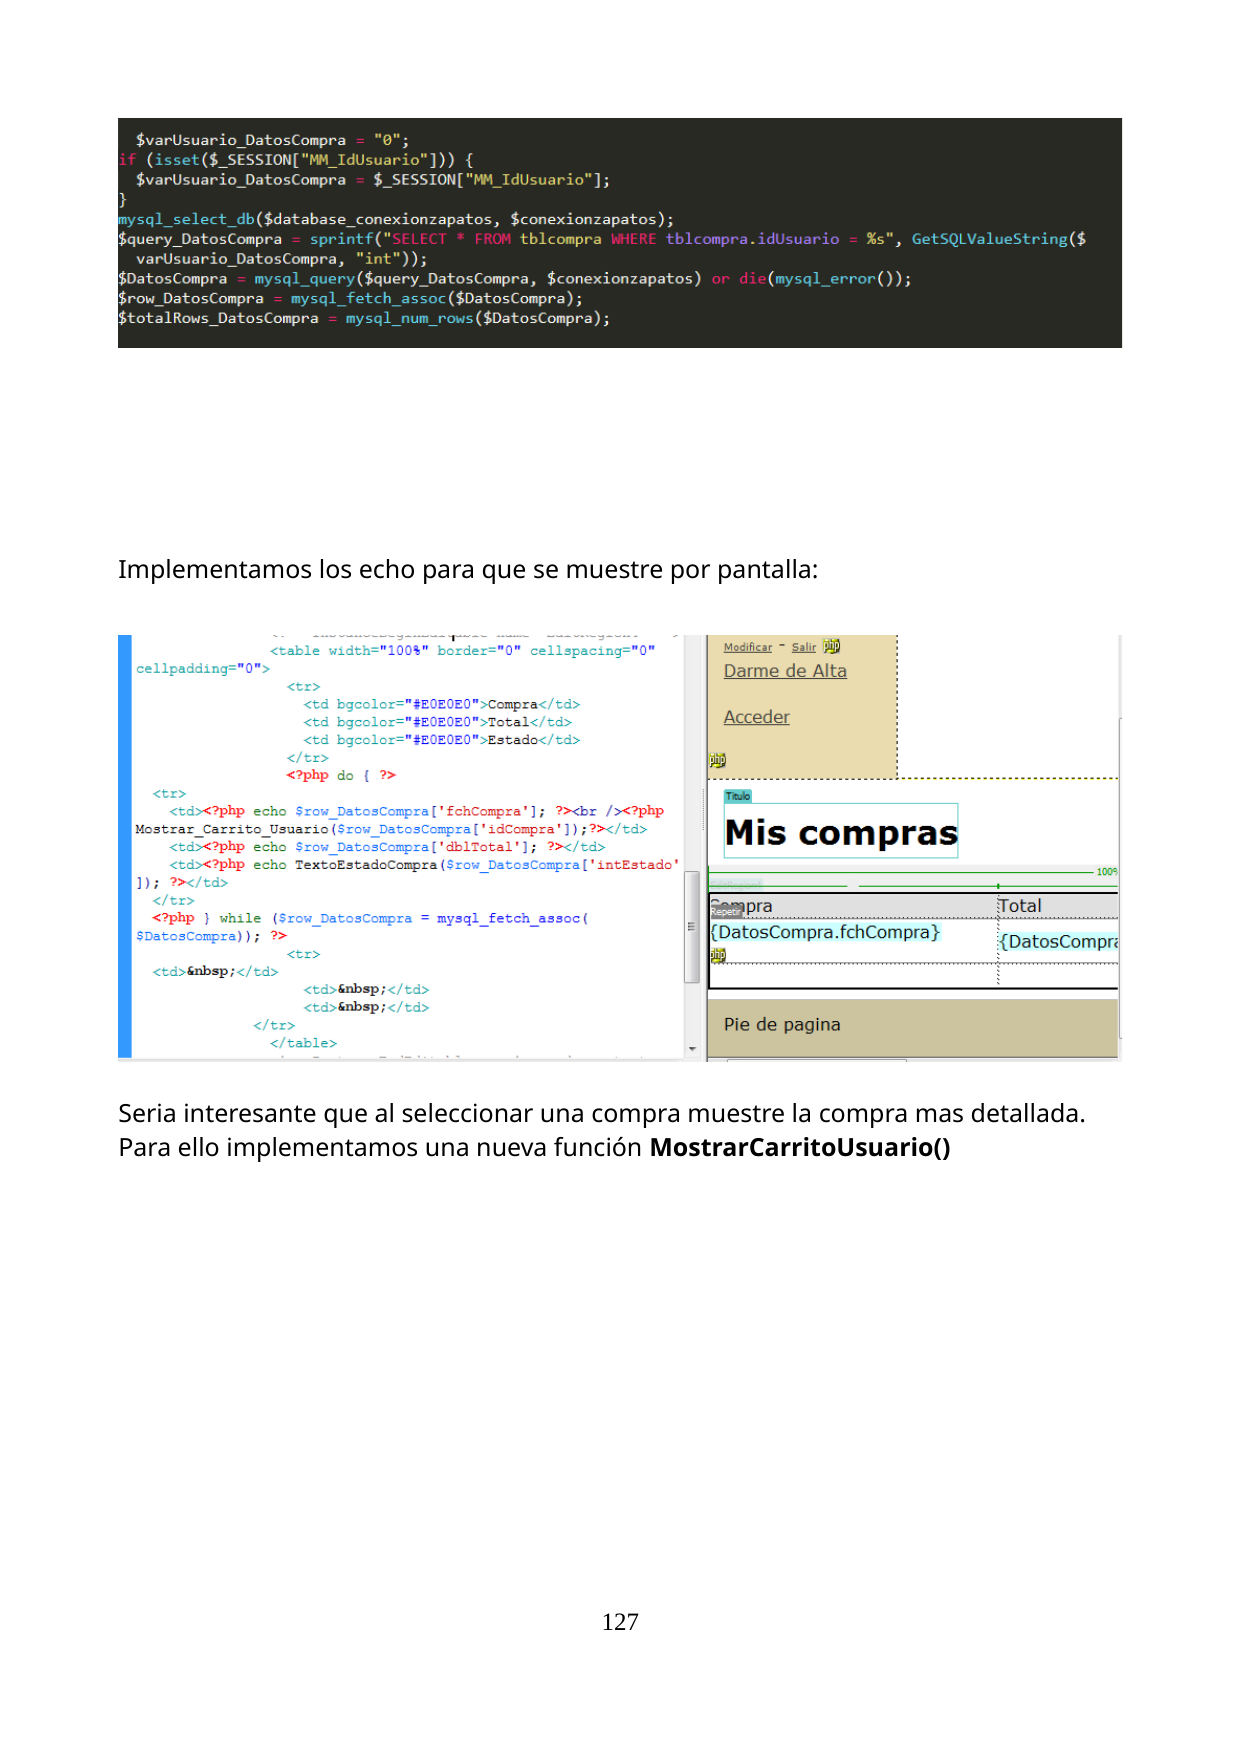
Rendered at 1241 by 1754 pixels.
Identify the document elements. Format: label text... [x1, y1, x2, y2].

text Seria interesante que al seleccionar una compra muestre la compra mas detallada. Para ello implementamos una nueva función MostrarCarritoUsuario() [118, 1096, 1122, 1164]
picture [118, 118, 1123, 348]
text Implementamos los echo para que se muestre por pantalla: [118, 552, 1122, 586]
picture [118, 635, 1123, 1062]
